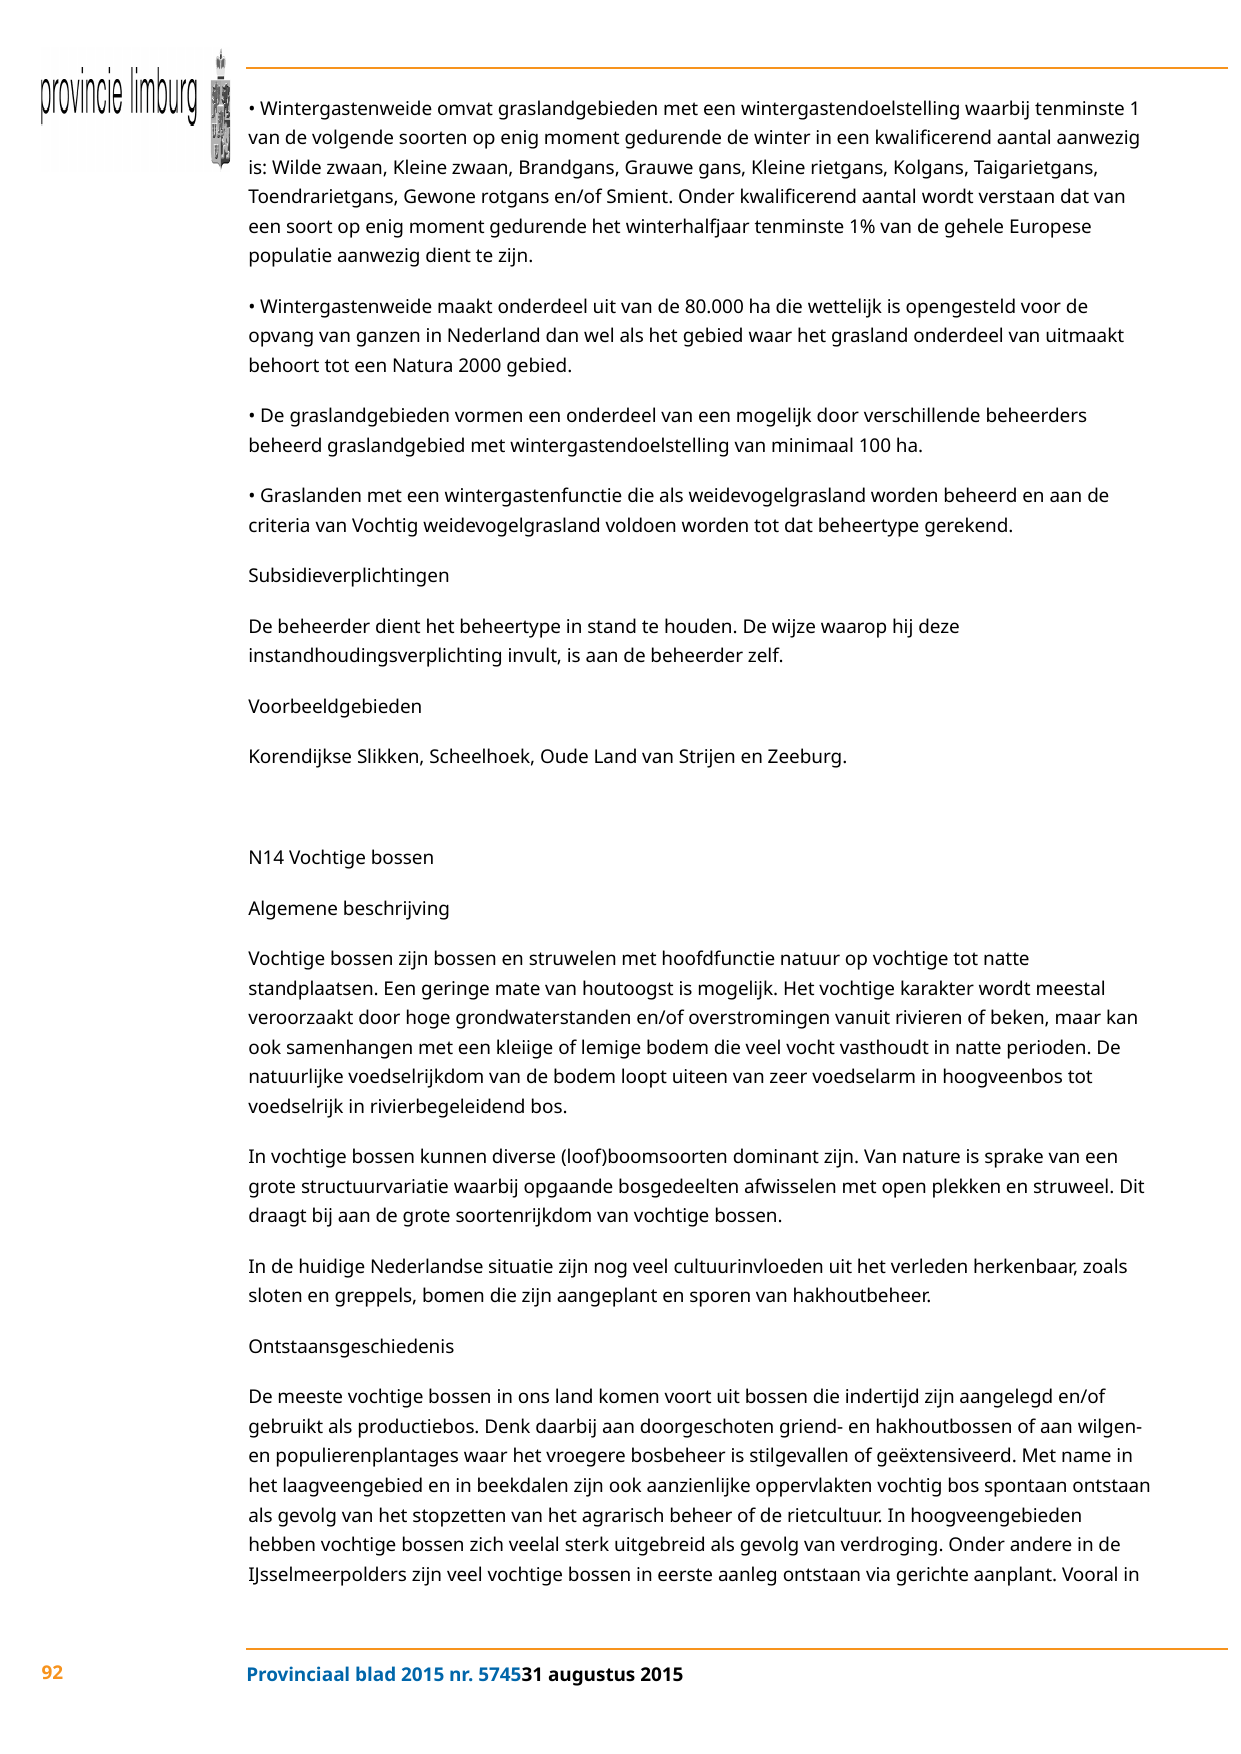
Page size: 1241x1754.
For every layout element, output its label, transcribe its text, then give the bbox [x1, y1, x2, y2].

text • Wintergastenweide maakt onderdeel uit van de 80.000 ha die wettelijk is opengesteld voor de opvang van ganzen in Nederland dan wel als het gebied waar het grasland onderdeel van uitmaakt behoort tot een Natura 2000 gebied. [248, 293, 1152, 378]
text Vochtige bossen zijn bossen en struwelen met hoofdfunctie natuur op vochtige tot natte standplaatsen. Een geringe mate van houtoogst is mogelijk. Het vochtige karakter wordt meestal veroorzaakt door hoge grondwaterstanden en/of overstromingen vanuit rivieren of beken, maar kan ook samenhangen met een kleiige of lemige bodem die veel vocht vasthoudt in natte perioden. De natuurlijke voedselrijkdom van de bodem loopt uiteen van zeer voedselarm in hoogveenbos tot voedselrijk in rivierbegeleidend bos. [248, 945, 1152, 1119]
text Ontstaansgeschiedenis [248, 1333, 1152, 1359]
text Korendijkse Slikken, Scheelhoek, Oude Land van Strijen en Zeeburg. [248, 743, 1152, 769]
text De beheerder dient het beheertype in stand te houden. De wijze waarop hij deze instandhoudingsverplichting invult, is aan de beheerder zelf. [248, 613, 1152, 668]
picture [41, 47, 231, 172]
text Voorbeeldgebieden [248, 693, 1152, 719]
text De meeste vochtige bossen in ons land komen voort uit bossen die indertijd zijn aangelegd en/of gebruikt als productiebos. Denk daarbij aan doorgeschoten griend- en hakhoutbossen of aan wilgen- en populierenplantages waar het vroegere bosbeheer is stilgevallen of geëxtensiveerd. Met name in het laagveengebied en in beekdalen zijn ook aanzienlijke oppervlakten vochtig bos spontaan ontstaan als gevolg van het stopzetten van het agrarisch beheer of de rietcultuur. In hoogveengebieden hebben vochtige bossen zich veelal sterk uitgebreid als gevolg van verdroging. Onder andere in de IJsselmeerpolders zijn veel vochtige bossen in eerste aanleg ontstaan via gerichte aanplant. Vooral in [248, 1383, 1152, 1587]
text • Graslanden met een wintergastenfunctie die als weidevogelgrasland worden beheerd en aan de criteria van Vochtig weidevogelgrasland voldoen worden tot dat beheertype gerekend. [248, 483, 1152, 538]
text • Wintergastenweide omvat graslandgebieden met een wintergastendoelstelling waarbij tenminste 1 van de volgende soorten op enig moment gedurende de winter in een kwalificerend aantal aanwezig is: Wilde zwaan, Kleine zwaan, Brandgans, Grauwe gans, Kleine rietgans, Kolgans, Taigarietgans, Toendrarietgans, Gewone rotgans en/of Smient. Onder kwalificerend aantal wordt verstaan dat van een soort op enig moment gedurende het winterhalfjaar tenminste 1% van de gehele Europese populatie aanwezig dient te zijn. [248, 95, 1152, 268]
text In de huidige Nederlandse situatie zijn nog veel cultuurinvloeden uit het verleden herkenbaar, zoals sloten en greppels, bomen die zijn aangeplant en sporen van hakhoutbeheer. [248, 1253, 1152, 1308]
text Subsidieverplichtingen [248, 563, 1152, 588]
text N14 Vochtige bossen [248, 844, 1152, 870]
text • De graslandgebieden vormen een onderdeel van een mogelijk door verschillende beheerders beheerd graslandgebied met wintergastendoelstelling van minimaal 100 ha. [248, 403, 1152, 458]
text In vochtige bossen kunnen diverse (loof)boomsoorten dominant zijn. Van nature is sprake van een grote structuurvariatie waarbij opgaande bosgedeelten afwisselen met open plekken en struweel. Dit draagt bij aan de grote soortenrijkdom van vochtige bossen. [248, 1143, 1152, 1228]
text Algemene beschrijving [248, 895, 1152, 921]
